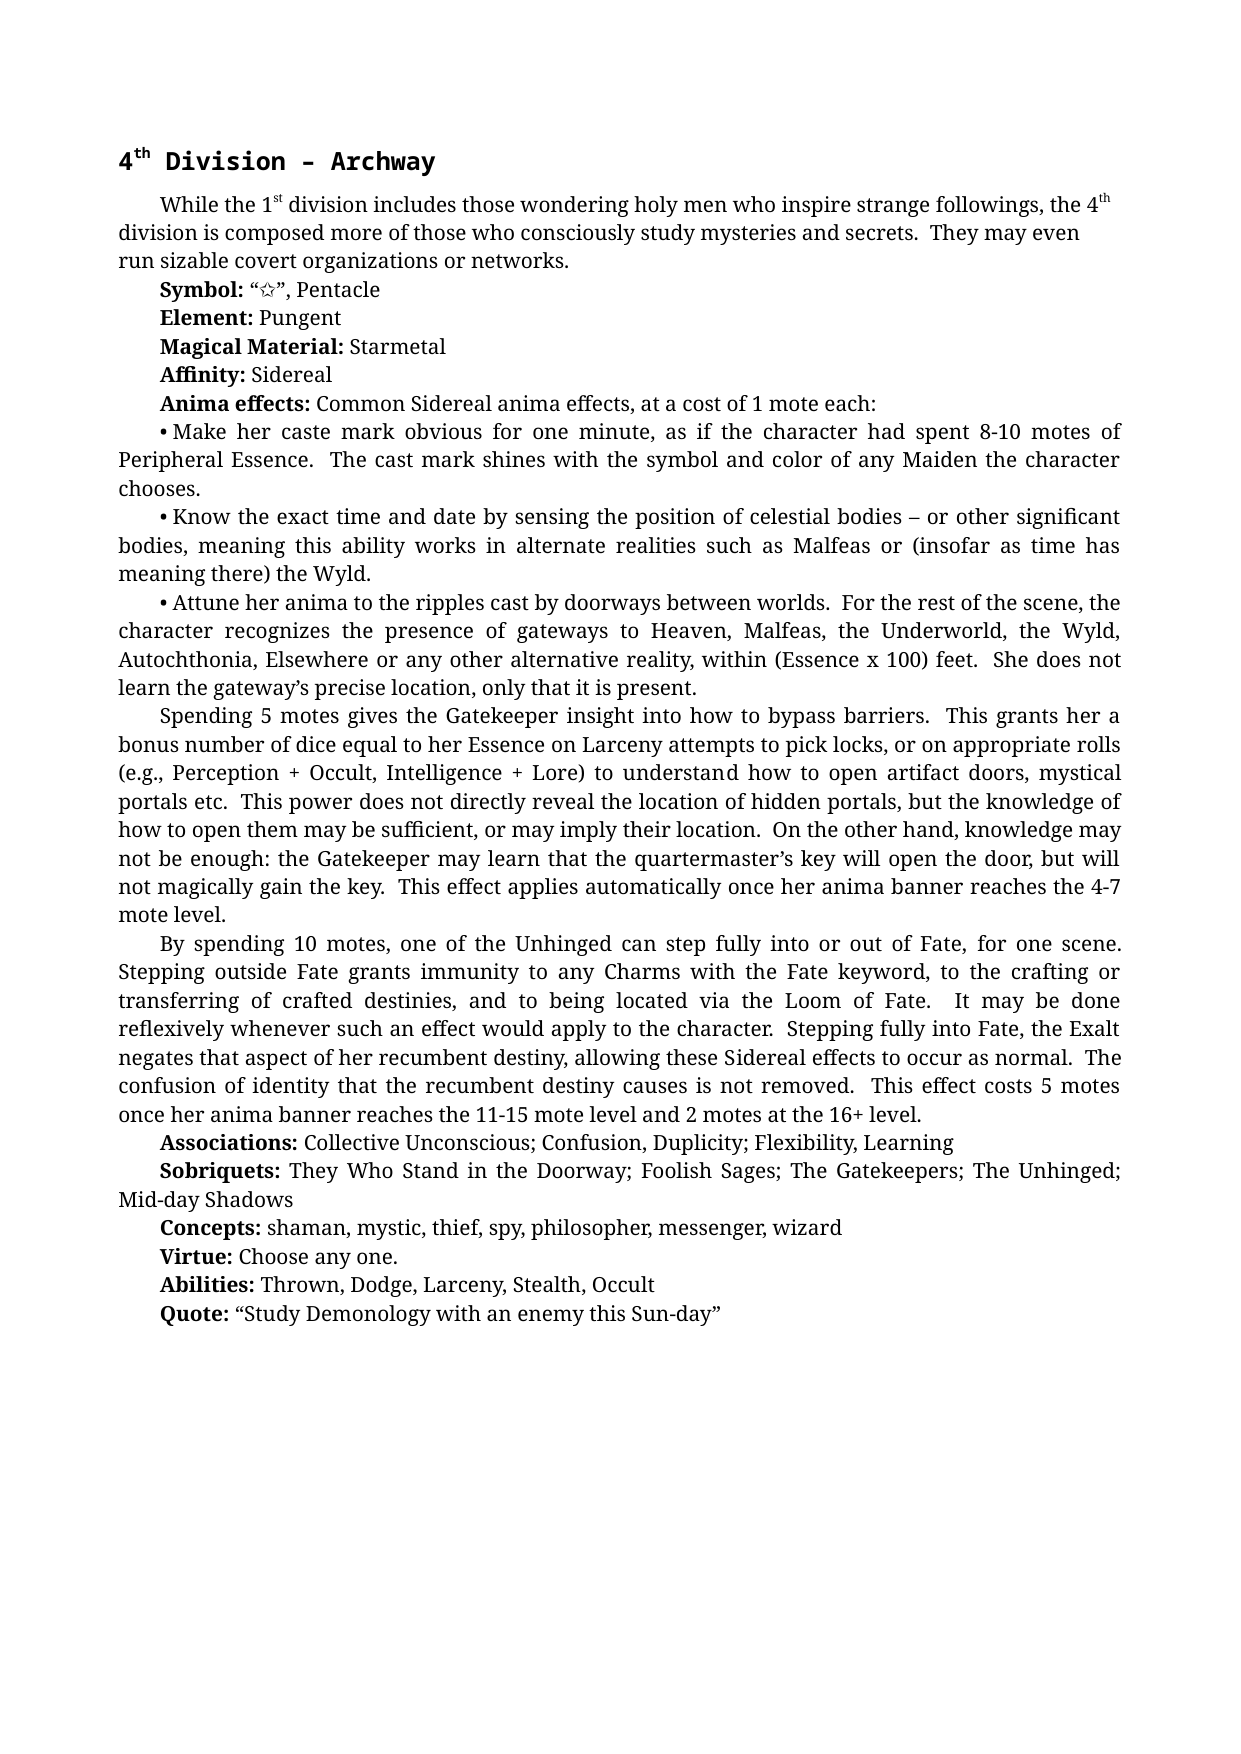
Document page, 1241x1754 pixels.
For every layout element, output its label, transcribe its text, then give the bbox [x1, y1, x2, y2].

text While the 1st division includes those wondering holy men who inspire strange followings, the 4th division is composed more of those who consciously study mysteries and secrets. They may even run sizable covert organizations or networks. [118, 190, 1122, 275]
list Know the exact time and date by sensing the position of celestial bodies – or other significant bodies, meaning this ability works in alternate realities such as Malfeas or (insofar as time has meaning there) the Wyld. [118, 502, 1122, 588]
text Affinity: Sidereal [118, 360, 1122, 389]
text Anima effects: Common Sidereal anima effects, at a cost of 1 mote each: [118, 389, 1122, 417]
list Make her caste mark obvious for one minute, as if the character had spent 8-10 motes of Peripheral Essence. The cast mark shines with the symbol and color of any Maiden the character chooses. [118, 417, 1122, 502]
text Associations: Collective Unconscious; Confusion, Duplicity; Flexibility, Learning [118, 1128, 1122, 1157]
text Symbol: “✩”, Pentacle [118, 275, 1122, 303]
text By spending 10 motes, one of the Unhinged can step fully into or out of Fate, for one scene. Stepping outside Fate grants immunity to any Charms with the Fate keyword, to the crafting or transferring of crafted destinies, and to being located via the Loom of Fate. It may be done reflexively whenever such an effect would apply to the character. Stepping fully into Fate, the Exalt negates that aspect of her recumbent destiny, allowing these Sidereal effects to occur as normal. The confusion of identity that the recumbent destiny causes is not removed. This effect costs 5 motes once her anima banner reaches the 11-15 mote level and 2 motes at the 16+ level. [118, 929, 1122, 1128]
text Concepts: shaman, mystic, thief, spy, philosopher, messenger, wizard [118, 1213, 1122, 1242]
subtitle 4th Division – Archway [118, 143, 1122, 177]
text Element: Pungent [118, 303, 1122, 332]
text Quote: “Study Demonology with an enemy this Sun-day” [118, 1299, 1122, 1327]
text Abilities: Thrown, Dodge, Larceny, Stealth, Occult [118, 1270, 1122, 1299]
list Attune her anima to the ripples cast by doorways between worlds. For the rest of the scene, the character recognizes the presence of gateways to Heaven, Malfeas, the Underworld, the Wyld, Autochthonia, Elsewhere or any other alternative reality, within (Essence x 100) feet. She does not learn the gateway’s precise location, only that it is present. [118, 588, 1122, 702]
text Magical Material: Starmetal [118, 332, 1122, 360]
text Virtue: Choose any one. [118, 1242, 1122, 1270]
text Spending 5 motes gives the Gatekeeper insight into how to bypass barriers. This grants her a bonus number of dice equal to her Essence on Larceny attempts to pick locks, or on appropriate rolls (e.g., Perception + Occult, Intelligence + Lore) to understand how to open artifact doors, mystical portals etc. This power does not directly reveal the location of hidden portals, but the knowledge of how to open them may be sufficient, or may imply their location. On the other hand, knowledge may not be enough: the Gatekeeper may learn that the quartermaster’s key will open the door, but will not magically gain the key. This effect applies automatically once her anima banner reaches the 4-7 mote level. [118, 702, 1122, 929]
text Sobriquets: They Who Stand in the Doorway; Foolish Sages; The Gatekeepers; The Unhinged; Mid-day Shadows [118, 1157, 1122, 1213]
